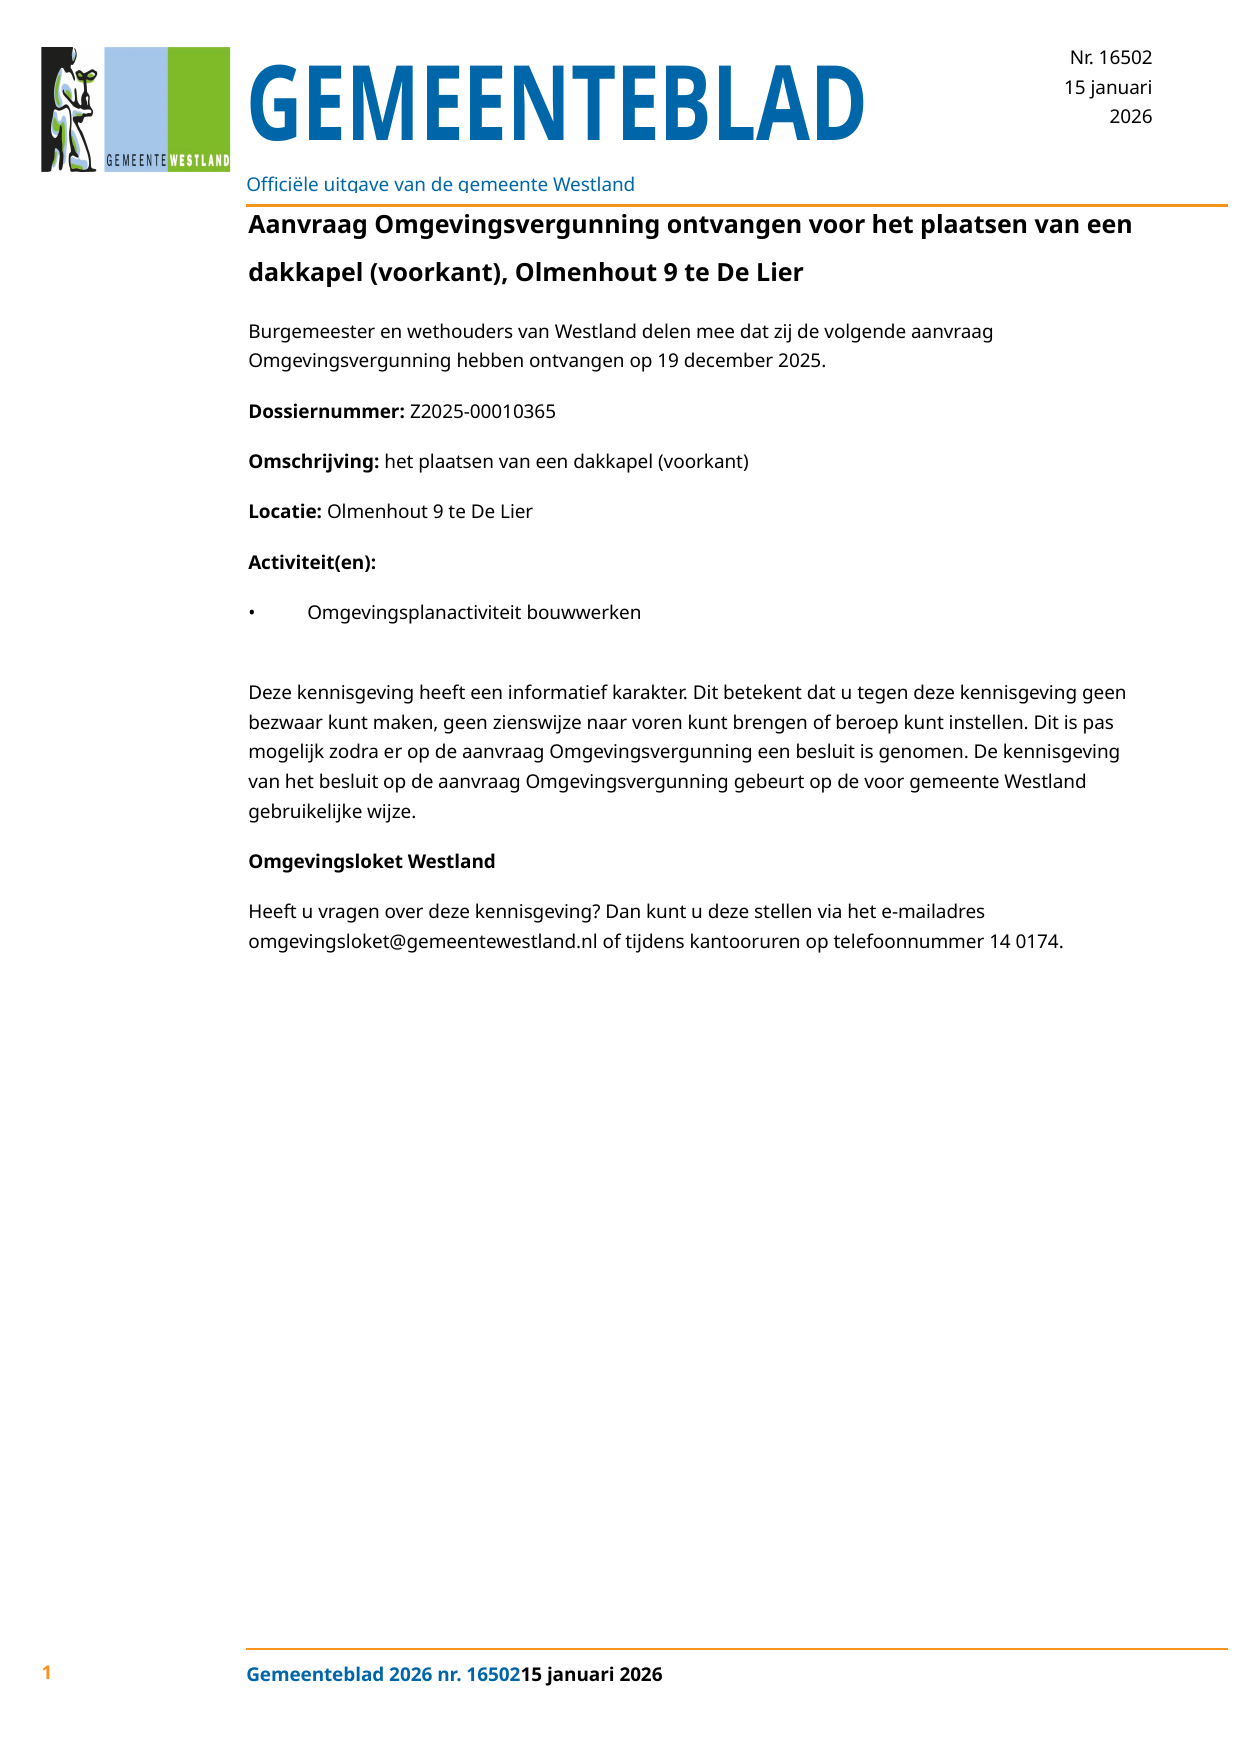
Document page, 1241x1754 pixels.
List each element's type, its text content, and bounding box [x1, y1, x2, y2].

picture [41, 47, 231, 172]
text Deze kennisgeving heeft een informatief karakter. Dit betekent dat u tegen deze kennisgeving geen bezwaar kunt maken, geen zienswijze naar voren kunt brengen of beroep kunt instellen. Dit is pas mogelijk zodra er op de aanvraag Omgevingsvergunning een besluit is genomen. De kennisgeving van het besluit op de aanvraag Omgevingsvergunning gebeurt op de voor gemeente Westland gebruikelijke wijze. [248, 679, 1152, 824]
text Omgevingsloket Westland [248, 848, 1152, 874]
text Heeft u vragen over deze kennisgeving? Dan kunt u deze stellen via het e-mailadres omgevingsloket@gemeentewestland.nl of tijdens kantooruren op telefoonnummer 14 0174. [248, 899, 1152, 954]
text Activiteit(en): [248, 549, 1152, 575]
text Locatie: Olmenhout 9 te De Lier [248, 499, 1152, 524]
text Dossiernummer: Z2025-00010365 [248, 398, 1152, 424]
text Burgemeester en wethouders van Westland delen mee dat zij de volgende aanvraag Omgevingsvergunning hebben ontvangen op 19 december 2025. [248, 318, 1152, 373]
text Aanvraag Omgevingsvergunning ontvangen voor het plaatsen van een dakkapel (voorkant), Olmenhout 9 te De Lier [248, 207, 1152, 288]
text Omschrijving: het plaatsen van een dakkapel (voorkant) [248, 448, 1152, 474]
list Omgevingsplanactiviteit bouwwerken [248, 599, 1152, 625]
